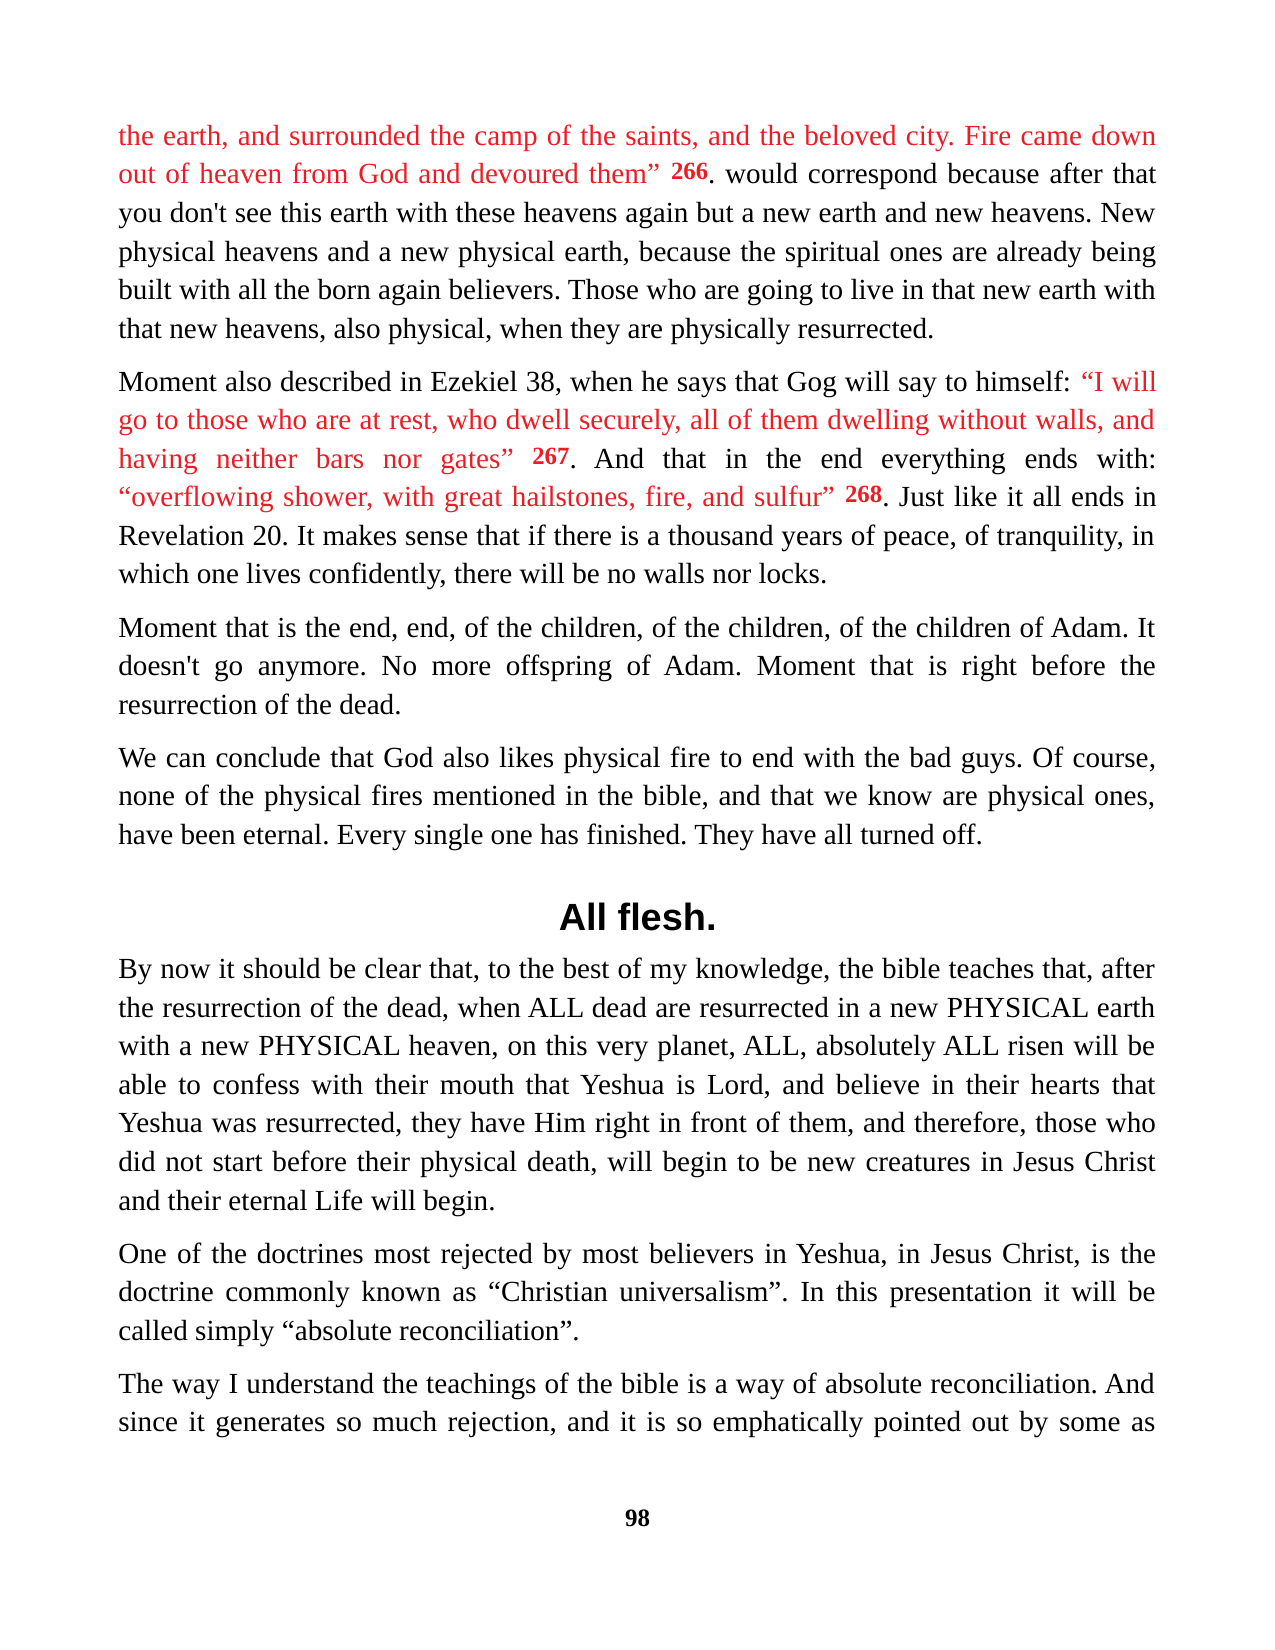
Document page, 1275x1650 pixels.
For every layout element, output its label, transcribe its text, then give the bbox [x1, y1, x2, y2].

text the earth, and surrounded the camp of the saints, and the beloved city. Fire came down out of heaven from God and devoured them” . would correspond because after that you don't see this earth with these heavens again but a new earth and new heavens. New physical heavens and a new physical earth, because the spiritual ones are already being built with all the born again believers. Those who are going to live in that new earth with that new heavens, also physical, when they are physically resurrected. [118, 118, 1157, 344]
text One of the doctrines most rejected by most believers in Yeshua, in Jesus Christ, is the doctrine commonly known as “Christian universalism”. In this presentation it will be called simply “absolute reconciliation”. [118, 1236, 1157, 1346]
text Moment also described in Ezekiel 38, when he says that Gog will say to himself: “I will go to those who are at rest, who dwell securely, all of them dwelling without walls, and having neither bars nor gates” . And that in the end everything ends with: “overflowing shower, with great hailstones, fire, and sulfur” . Just like it all ends in Revelation 20. It makes sense that if there is a thousand years of peace, of tranquility, in which one lives confidently, there will be no walls nor locks. [118, 364, 1157, 590]
text Moment that is the end, end, of the children, of the children, of the children of Adam. It doesn't go anymore. No more offspring of Adam. Moment that is right before the resurrection of the dead. [118, 610, 1157, 720]
subtitle All flesh. [118, 895, 1157, 939]
text We can conclude that God also likes physical fire to end with the bad guys. Of course, none of the physical fires mentioned in the bible, and that we know are physical ones, have been eternal. Every single one has finished. They have all turned off. [118, 740, 1157, 851]
text By now it should be clear that, to the best of my knowledge, the bible teaches that, after the resurrection of the dead, when ALL dead are resurrected in a new PHYSICAL earth with a new PHYSICAL heaven, on this very planet, ALL, absolutely ALL risen will be able to confess with their mouth that Yeshua is Lord, and believe in their hearts that Yeshua was resurrected, they have Him right in front of them, and therefore, those who did not start before their physical death, will begin to be new creatures in Jesus Christ and their eternal Life will begin. [118, 951, 1157, 1216]
text The way I understand the teachings of the bible is a way of absolute reconciliation. And since it generates so much rejection, and it is so emphatically pointed out by some as [118, 1366, 1157, 1438]
